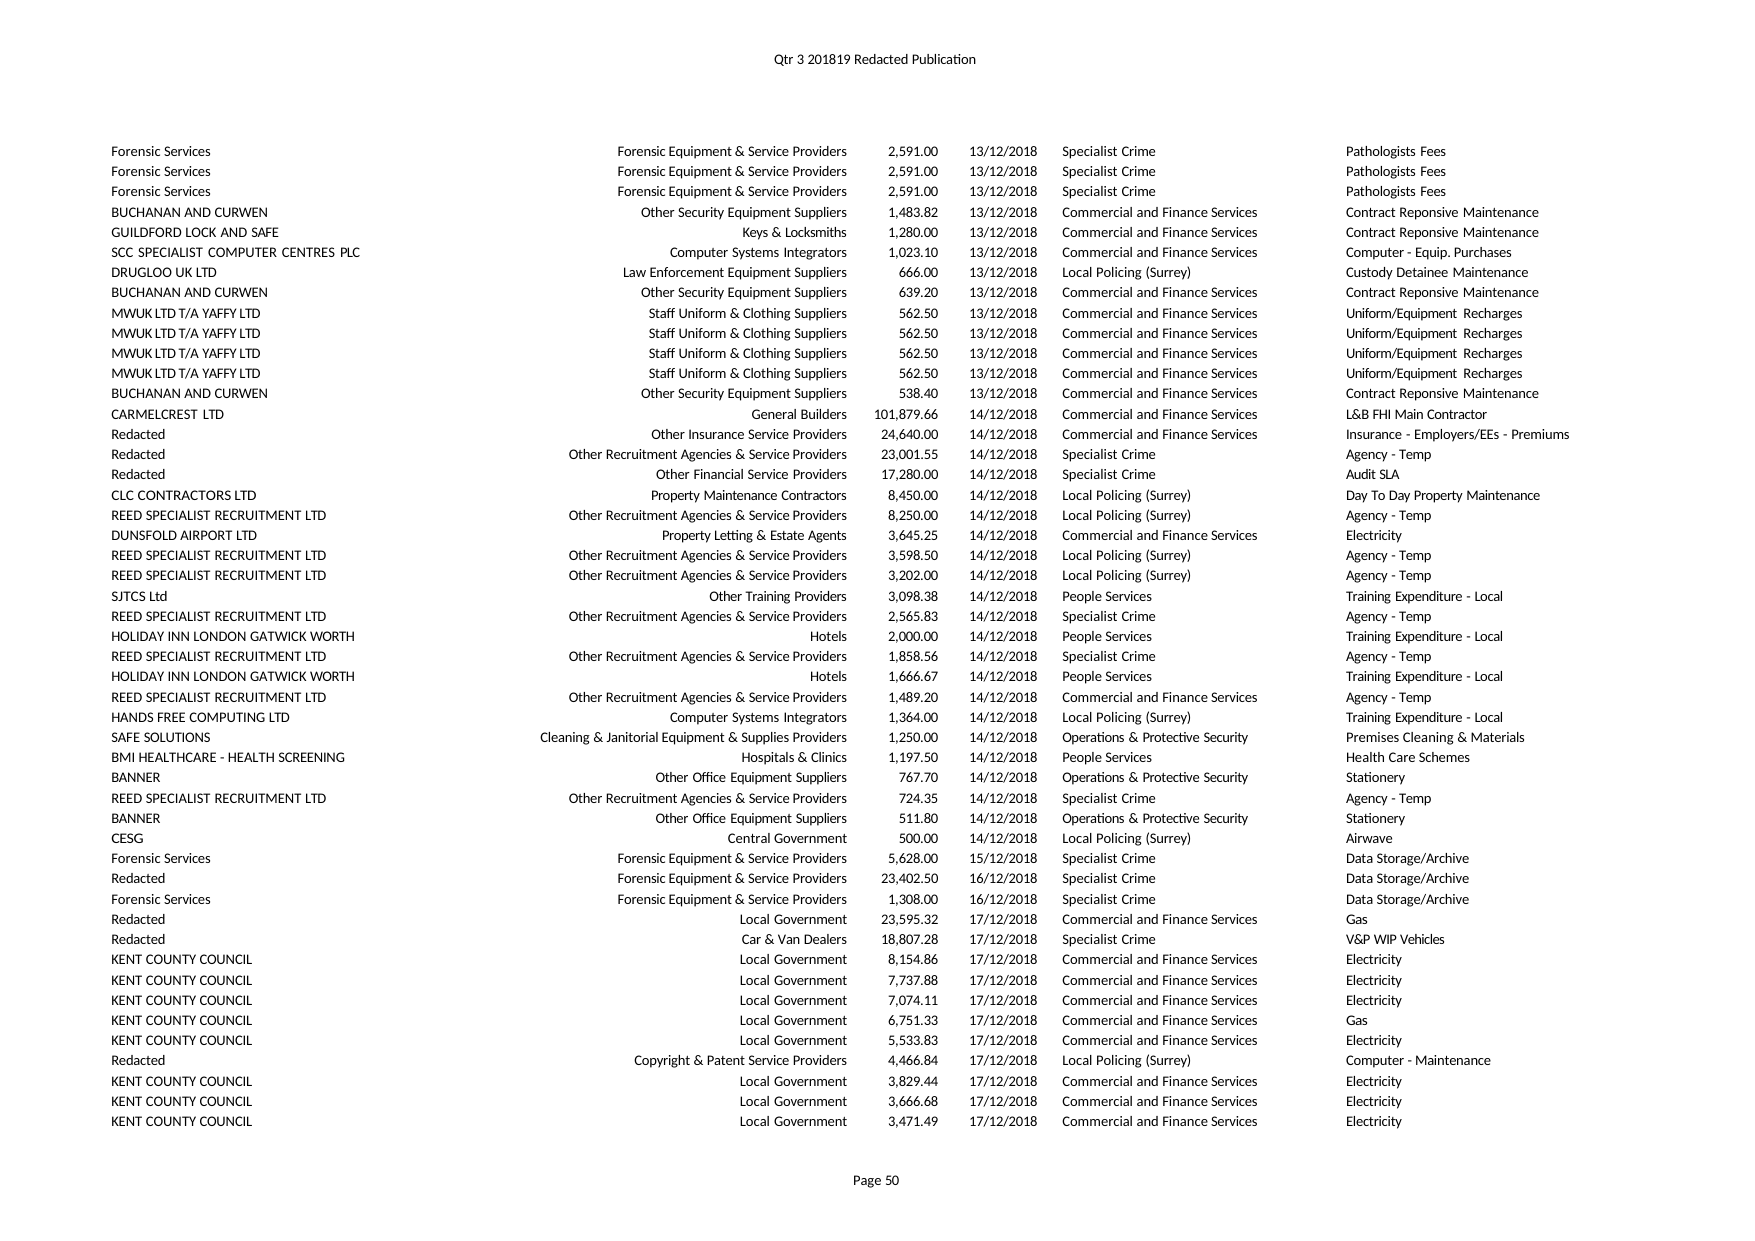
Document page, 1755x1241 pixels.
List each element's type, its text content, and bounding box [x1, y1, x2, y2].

table_cell Contract Reponsive Maintenance [1303, 223, 1577, 243]
table_cell MWUK LTD T/A YAFFY LTD [106, 303, 452, 323]
table_cell 13/12/2018 [953, 364, 1050, 384]
table_cell Forensic Equipment & Service Providers [452, 889, 859, 909]
table_cell Specialist Crime [1050, 647, 1303, 667]
table_cell Stationery [1303, 768, 1577, 788]
table_cell Agency - Temp [1303, 445, 1577, 465]
table_cell 3,666.68 [859, 1091, 953, 1112]
table_cell 1,666.67 [859, 667, 953, 687]
table_cell Agency - Temp [1303, 566, 1577, 586]
table_cell Commercial and Finance Services [1050, 970, 1303, 990]
table_cell 17/12/2018 [953, 930, 1050, 950]
table_cell Specialist Crime [1050, 788, 1303, 808]
table_cell Commercial and Finance Services [1050, 283, 1303, 303]
table_cell Other Security Equipment Suppliers [452, 384, 859, 404]
table_cell Commercial and Finance Services [1050, 1112, 1303, 1132]
table_cell 14/12/2018 [953, 485, 1050, 505]
table_cell 14/12/2018 [953, 425, 1050, 445]
table_cell Day To Day Property Maintenance [1303, 485, 1577, 505]
table_cell 14/12/2018 [953, 627, 1050, 647]
table_cell Other Recruitment Agencies & Service Providers [452, 647, 859, 667]
table_cell 14/12/2018 [953, 809, 1050, 829]
table_cell Commercial and Finance Services [1050, 344, 1303, 364]
table_cell People Services [1050, 627, 1303, 647]
table_cell Local Government [452, 1091, 859, 1112]
table_cell People Services [1050, 586, 1303, 606]
table_cell Electricity [1303, 1091, 1577, 1112]
table_cell 17/12/2018 [953, 1011, 1050, 1031]
table_cell 2,591.00 [859, 162, 953, 182]
table_cell KENT COUNTY COUNCIL [106, 1031, 452, 1051]
table_cell 562.50 [859, 364, 953, 384]
table_cell People Services [1050, 748, 1303, 768]
table_cell Electricity [1303, 1112, 1577, 1132]
table_cell 14/12/2018 [953, 404, 1050, 424]
table_cell 1,250.00 [859, 728, 953, 748]
table_cell 562.50 [859, 303, 953, 323]
table_cell 767.70 [859, 768, 953, 788]
table_cell 17/12/2018 [953, 1091, 1050, 1112]
table_cell 724.35 [859, 788, 953, 808]
table_cell CARMELCREST LTD [106, 404, 452, 424]
table_cell 23,402.50 [859, 869, 953, 889]
table_cell Other Recruitment Agencies & Service Providers [452, 566, 859, 586]
table_cell Agency - Temp [1303, 606, 1577, 627]
table_cell Commercial and Finance Services [1050, 364, 1303, 384]
table_cell Operations & Protective Security [1050, 768, 1303, 788]
table_cell 23,595.32 [859, 910, 953, 930]
table_cell 666.00 [859, 263, 953, 283]
table_cell Other Training Providers [452, 586, 859, 606]
table_cell Commercial and Finance Services [1050, 950, 1303, 970]
table_cell 13/12/2018 [953, 202, 1050, 222]
table_header Forensic Equipment & Service Providers [452, 143, 859, 162]
table_cell Electricity [1303, 526, 1577, 546]
table_cell L&B FHI Main Contractor [1303, 404, 1577, 424]
table_cell 17/12/2018 [953, 910, 1050, 930]
table_cell 17/12/2018 [953, 1071, 1050, 1091]
table_cell Other Office Equipment Suppliers [452, 768, 859, 788]
table_cell MWUK LTD T/A YAFFY LTD [106, 364, 452, 384]
table_cell Staff Uniform & Clothing Suppliers [452, 344, 859, 364]
table_cell 5,533.83 [859, 1031, 953, 1051]
table_cell Forensic Services [106, 162, 452, 182]
table_cell SJTCS Ltd [106, 586, 452, 606]
table_cell Commercial and Finance Services [1050, 303, 1303, 323]
table_cell Redacted [106, 465, 452, 485]
table_cell GUILDFORD LOCK AND SAFE [106, 223, 452, 243]
table_cell Pathologists Fees [1303, 162, 1577, 182]
table_cell Computer Systems Integrators [452, 708, 859, 728]
table_cell BANNER [106, 768, 452, 788]
table_cell 24,640.00 [859, 425, 953, 445]
table_cell 14/12/2018 [953, 647, 1050, 667]
table_cell SCC SPECIALIST COMPUTER CENTRES PLC [106, 243, 452, 263]
table_cell Agency - Temp [1303, 647, 1577, 667]
table_cell Other Recruitment Agencies & Service Providers [452, 687, 859, 707]
table_cell Operations & Protective Security [1050, 728, 1303, 748]
table_cell 7,737.88 [859, 970, 953, 990]
table_cell Local Policing (Surrey) [1050, 1051, 1303, 1071]
table_cell Forensic Services [106, 182, 452, 202]
table_cell Law Enforcement Equipment Suppliers [452, 263, 859, 283]
table_cell Electricity [1303, 990, 1577, 1011]
table_cell 14/12/2018 [953, 829, 1050, 849]
table_cell Agency - Temp [1303, 505, 1577, 526]
table_cell Redacted [106, 910, 452, 930]
table_cell 17/12/2018 [953, 1051, 1050, 1071]
table_cell Redacted [106, 1051, 452, 1071]
table_cell Forensic Services [106, 889, 452, 909]
table_cell SAFE SOLUTIONS [106, 728, 452, 748]
table_cell 14/12/2018 [953, 768, 1050, 788]
table_cell Other Security Equipment Suppliers [452, 283, 859, 303]
table_cell 15/12/2018 [953, 849, 1050, 869]
table_cell 8,450.00 [859, 485, 953, 505]
table_cell Uniform/Equipment Recharges [1303, 324, 1577, 344]
table_cell Other Office Equipment Suppliers [452, 809, 859, 829]
table_cell 3,645.25 [859, 526, 953, 546]
table_cell Insurance - Employers/EEs - Premiums [1303, 425, 1577, 445]
table_cell Commercial and Finance Services [1050, 1071, 1303, 1091]
table_cell Other Recruitment Agencies & Service Providers [452, 606, 859, 627]
table_cell KENT COUNTY COUNCIL [106, 970, 452, 990]
table_cell Specialist Crime [1050, 162, 1303, 182]
table_cell 1,489.20 [859, 687, 953, 707]
table_cell 2,000.00 [859, 627, 953, 647]
table_cell 14/12/2018 [953, 667, 1050, 687]
table_cell 14/12/2018 [953, 708, 1050, 728]
table_cell 18,807.28 [859, 930, 953, 950]
table_cell Copyright & Patent Service Providers [452, 1051, 859, 1071]
table_cell Hospitals & Clinics [452, 748, 859, 768]
table_cell Keys & Locksmiths [452, 223, 859, 243]
table_cell Commercial and Finance Services [1050, 526, 1303, 546]
table_cell Data Storage/Archive [1303, 889, 1577, 909]
table_cell Specialist Crime [1050, 465, 1303, 485]
table_cell Specialist Crime [1050, 182, 1303, 202]
table_cell Forensic Equipment & Service Providers [452, 162, 859, 182]
table_cell 13/12/2018 [953, 162, 1050, 182]
table_cell Stationery [1303, 809, 1577, 829]
table_cell 1,483.82 [859, 202, 953, 222]
table_cell 17,280.00 [859, 465, 953, 485]
table_cell 14/12/2018 [953, 606, 1050, 627]
table_cell Local Policing (Surrey) [1050, 829, 1303, 849]
table_cell HOLIDAY INN LONDON GATWICK WORTH [106, 667, 452, 687]
table_cell 562.50 [859, 324, 953, 344]
table_cell 13/12/2018 [953, 223, 1050, 243]
table_cell Local Policing (Surrey) [1050, 708, 1303, 728]
table_cell Specialist Crime [1050, 849, 1303, 869]
table_cell 6,751.33 [859, 1011, 953, 1031]
table_cell Redacted [106, 425, 452, 445]
table_cell 13/12/2018 [953, 182, 1050, 202]
table_cell Health Care Schemes [1303, 748, 1577, 768]
table_cell 13/12/2018 [953, 344, 1050, 364]
table_cell 13/12/2018 [953, 303, 1050, 323]
table_cell Electricity [1303, 1071, 1577, 1091]
table_header Forensic Services [106, 143, 452, 162]
table_header Pathologists Fees [1303, 143, 1577, 162]
table_cell 3,471.49 [859, 1112, 953, 1132]
table_cell Local Policing (Surrey) [1050, 263, 1303, 283]
table_cell Specialist Crime [1050, 869, 1303, 889]
table_cell Other Recruitment Agencies & Service Providers [452, 788, 859, 808]
table_cell 101,879.66 [859, 404, 953, 424]
table_cell 2,565.83 [859, 606, 953, 627]
table_cell 3,598.50 [859, 546, 953, 566]
table_cell 14/12/2018 [953, 788, 1050, 808]
table_cell V&P WIP Vehicles [1303, 930, 1577, 950]
table_cell Local Government [452, 1112, 859, 1132]
table_cell Forensic Equipment & Service Providers [452, 869, 859, 889]
table_cell 1,280.00 [859, 223, 953, 243]
table_cell 14/12/2018 [953, 465, 1050, 485]
table_cell 23,001.55 [859, 445, 953, 465]
table_cell Local Government [452, 1031, 859, 1051]
table_cell 8,154.86 [859, 950, 953, 970]
table_cell 14/12/2018 [953, 566, 1050, 586]
table_cell Redacted [106, 869, 452, 889]
table_cell Specialist Crime [1050, 930, 1303, 950]
table_cell Local Government [452, 1071, 859, 1091]
table_cell Local Government [452, 1011, 859, 1031]
table_cell REED SPECIALIST RECRUITMENT LTD [106, 546, 452, 566]
table_cell Computer - Maintenance [1303, 1051, 1577, 1071]
table_cell MWUK LTD T/A YAFFY LTD [106, 324, 452, 344]
table_cell 3,202.00 [859, 566, 953, 586]
table_cell Redacted [106, 930, 452, 950]
table_cell Custody Detainee Maintenance [1303, 263, 1577, 283]
table_cell 2,591.00 [859, 182, 953, 202]
table_cell Forensic Services [106, 849, 452, 869]
table_cell Training Expenditure - Local [1303, 627, 1577, 647]
table_cell General Builders [452, 404, 859, 424]
table_cell Audit SLA [1303, 465, 1577, 485]
table_header Specialist Crime [1050, 143, 1303, 162]
table_cell REED SPECIALIST RECRUITMENT LTD [106, 505, 452, 526]
table_cell 13/12/2018 [953, 283, 1050, 303]
table_cell Other Insurance Service Providers [452, 425, 859, 445]
table_cell Premises Cleaning & Materials [1303, 728, 1577, 748]
table_cell Local Policing (Surrey) [1050, 485, 1303, 505]
table_cell 17/12/2018 [953, 970, 1050, 990]
table_cell Property Letting & Estate Agents [452, 526, 859, 546]
table_cell REED SPECIALIST RECRUITMENT LTD [106, 788, 452, 808]
table_cell REED SPECIALIST RECRUITMENT LTD [106, 566, 452, 586]
table_cell 14/12/2018 [953, 728, 1050, 748]
table_cell Training Expenditure - Local [1303, 667, 1577, 687]
table_cell Gas [1303, 1011, 1577, 1031]
table_cell BUCHANAN AND CURWEN [106, 202, 452, 222]
table_cell Specialist Crime [1050, 606, 1303, 627]
table_cell Commercial and Finance Services [1050, 324, 1303, 344]
table_cell Uniform/Equipment Recharges [1303, 344, 1577, 364]
table_cell 17/12/2018 [953, 1031, 1050, 1051]
table_cell 14/12/2018 [953, 526, 1050, 546]
table_cell 1,858.56 [859, 647, 953, 667]
table_cell 562.50 [859, 344, 953, 364]
table_cell Local Government [452, 950, 859, 970]
table_cell Other Recruitment Agencies & Service Providers [452, 505, 859, 526]
table_cell KENT COUNTY COUNCIL [106, 990, 452, 1011]
table_cell 1,023.10 [859, 243, 953, 263]
table_cell 14/12/2018 [953, 586, 1050, 606]
table_cell Property Maintenance Contractors [452, 485, 859, 505]
table_cell 14/12/2018 [953, 546, 1050, 566]
table_cell Uniform/Equipment Recharges [1303, 364, 1577, 384]
table_cell 500.00 [859, 829, 953, 849]
table_cell 1,308.00 [859, 889, 953, 909]
table_cell Commercial and Finance Services [1050, 243, 1303, 263]
table_cell Commercial and Finance Services [1050, 404, 1303, 424]
table_cell HOLIDAY INN LONDON GATWICK WORTH [106, 627, 452, 647]
table_cell Agency - Temp [1303, 788, 1577, 808]
table_cell BMI HEALTHCARE - HEALTH SCREENING [106, 748, 452, 768]
table_cell Staff Uniform & Clothing Suppliers [452, 364, 859, 384]
table_cell Commercial and Finance Services [1050, 1031, 1303, 1051]
table_cell Local Government [452, 990, 859, 1011]
table_cell 7,074.11 [859, 990, 953, 1011]
table_cell KENT COUNTY COUNCIL [106, 1091, 452, 1112]
table_cell 17/12/2018 [953, 950, 1050, 970]
table_cell Pathologists Fees [1303, 182, 1577, 202]
table_cell Car & Van Dealers [452, 930, 859, 950]
table_cell BANNER [106, 809, 452, 829]
table_cell 17/12/2018 [953, 1112, 1050, 1132]
table_cell 5,628.00 [859, 849, 953, 869]
table_cell Agency - Temp [1303, 546, 1577, 566]
table_cell 14/12/2018 [953, 748, 1050, 768]
table_cell BUCHANAN AND CURWEN [106, 283, 452, 303]
table_cell 16/12/2018 [953, 869, 1050, 889]
table_cell MWUK LTD T/A YAFFY LTD [106, 344, 452, 364]
table_cell Local Government [452, 910, 859, 930]
table_cell 538.40 [859, 384, 953, 404]
table_cell Commercial and Finance Services [1050, 1011, 1303, 1031]
table_cell Data Storage/Archive [1303, 869, 1577, 889]
table_cell Local Government [452, 970, 859, 990]
table_cell 639.20 [859, 283, 953, 303]
table_cell KENT COUNTY COUNCIL [106, 1112, 452, 1132]
table_cell Commercial and Finance Services [1050, 425, 1303, 445]
table_cell Operations & Protective Security [1050, 809, 1303, 829]
table_cell Training Expenditure - Local [1303, 586, 1577, 606]
table_cell CESG [106, 829, 452, 849]
table_cell HANDS FREE COMPUTING LTD [106, 708, 452, 728]
table_cell 1,364.00 [859, 708, 953, 728]
table_header 13/12/2018 [953, 143, 1050, 162]
table_cell Airwave [1303, 829, 1577, 849]
table_cell KENT COUNTY COUNCIL [106, 1071, 452, 1091]
table_cell Hotels [452, 627, 859, 647]
table_cell 17/12/2018 [953, 990, 1050, 1011]
table_cell Computer Systems Integrators [452, 243, 859, 263]
table_cell 3,098.38 [859, 586, 953, 606]
table_cell Cleaning & Janitorial Equipment & Supplies Providers [452, 728, 859, 748]
table_cell Other Recruitment Agencies & Service Providers [452, 546, 859, 566]
table_cell DUNSFOLD AIRPORT LTD [106, 526, 452, 546]
table_cell Electricity [1303, 1031, 1577, 1051]
table_cell Redacted [106, 445, 452, 465]
table_cell REED SPECIALIST RECRUITMENT LTD [106, 606, 452, 627]
table_cell REED SPECIALIST RECRUITMENT LTD [106, 647, 452, 667]
table_cell Contract Reponsive Maintenance [1303, 202, 1577, 222]
table_cell Commercial and Finance Services [1050, 202, 1303, 222]
table_cell Forensic Equipment & Service Providers [452, 182, 859, 202]
table_cell Uniform/Equipment Recharges [1303, 303, 1577, 323]
table_cell Training Expenditure - Local [1303, 708, 1577, 728]
table_cell Commercial and Finance Services [1050, 1091, 1303, 1112]
table_cell Commercial and Finance Services [1050, 990, 1303, 1011]
table_cell Specialist Crime [1050, 889, 1303, 909]
table_cell Staff Uniform & Clothing Suppliers [452, 324, 859, 344]
table_cell Other Financial Service Providers [452, 465, 859, 485]
table_cell 511.80 [859, 809, 953, 829]
table_cell 13/12/2018 [953, 243, 1050, 263]
table_cell Staff Uniform & Clothing Suppliers [452, 303, 859, 323]
table_cell Computer - Equip. Purchases [1303, 243, 1577, 263]
table_cell Local Policing (Surrey) [1050, 546, 1303, 566]
table_cell Contract Reponsive Maintenance [1303, 384, 1577, 404]
table_cell Commercial and Finance Services [1050, 687, 1303, 707]
table_cell Electricity [1303, 970, 1577, 990]
table_cell Local Policing (Surrey) [1050, 505, 1303, 526]
table_cell Commercial and Finance Services [1050, 384, 1303, 404]
table_cell Electricity [1303, 950, 1577, 970]
table_cell Data Storage/Archive [1303, 849, 1577, 869]
table_cell Specialist Crime [1050, 445, 1303, 465]
table_cell Commercial and Finance Services [1050, 910, 1303, 930]
table_cell Gas [1303, 910, 1577, 930]
table_cell 13/12/2018 [953, 324, 1050, 344]
table_cell BUCHANAN AND CURWEN [106, 384, 452, 404]
table_cell Commercial and Finance Services [1050, 223, 1303, 243]
table_cell 13/12/2018 [953, 384, 1050, 404]
table_cell 14/12/2018 [953, 505, 1050, 526]
table_cell 3,829.44 [859, 1071, 953, 1091]
table_cell KENT COUNTY COUNCIL [106, 1011, 452, 1031]
table_cell 16/12/2018 [953, 889, 1050, 909]
table_cell 4,466.84 [859, 1051, 953, 1071]
table_cell Local Policing (Surrey) [1050, 566, 1303, 586]
table_cell Contract Reponsive Maintenance [1303, 283, 1577, 303]
table_header 2,591.00 [859, 143, 953, 162]
table_cell Forensic Equipment & Service Providers [452, 849, 859, 869]
table_cell Central Government [452, 829, 859, 849]
table_cell 14/12/2018 [953, 687, 1050, 707]
table_cell Other Security Equipment Suppliers [452, 202, 859, 222]
table_cell REED SPECIALIST RECRUITMENT LTD [106, 687, 452, 707]
table_cell 14/12/2018 [953, 445, 1050, 465]
table_cell 1,197.50 [859, 748, 953, 768]
table_cell Other Recruitment Agencies & Service Providers [452, 445, 859, 465]
table_cell People Services [1050, 667, 1303, 687]
table_cell CLC CONTRACTORS LTD [106, 485, 452, 505]
table_cell Agency - Temp [1303, 687, 1577, 707]
table_cell DRUGLOO UK LTD [106, 263, 452, 283]
table_cell Hotels [452, 667, 859, 687]
table_cell 13/12/2018 [953, 263, 1050, 283]
table_cell 8,250.00 [859, 505, 953, 526]
table_cell KENT COUNTY COUNCIL [106, 950, 452, 970]
